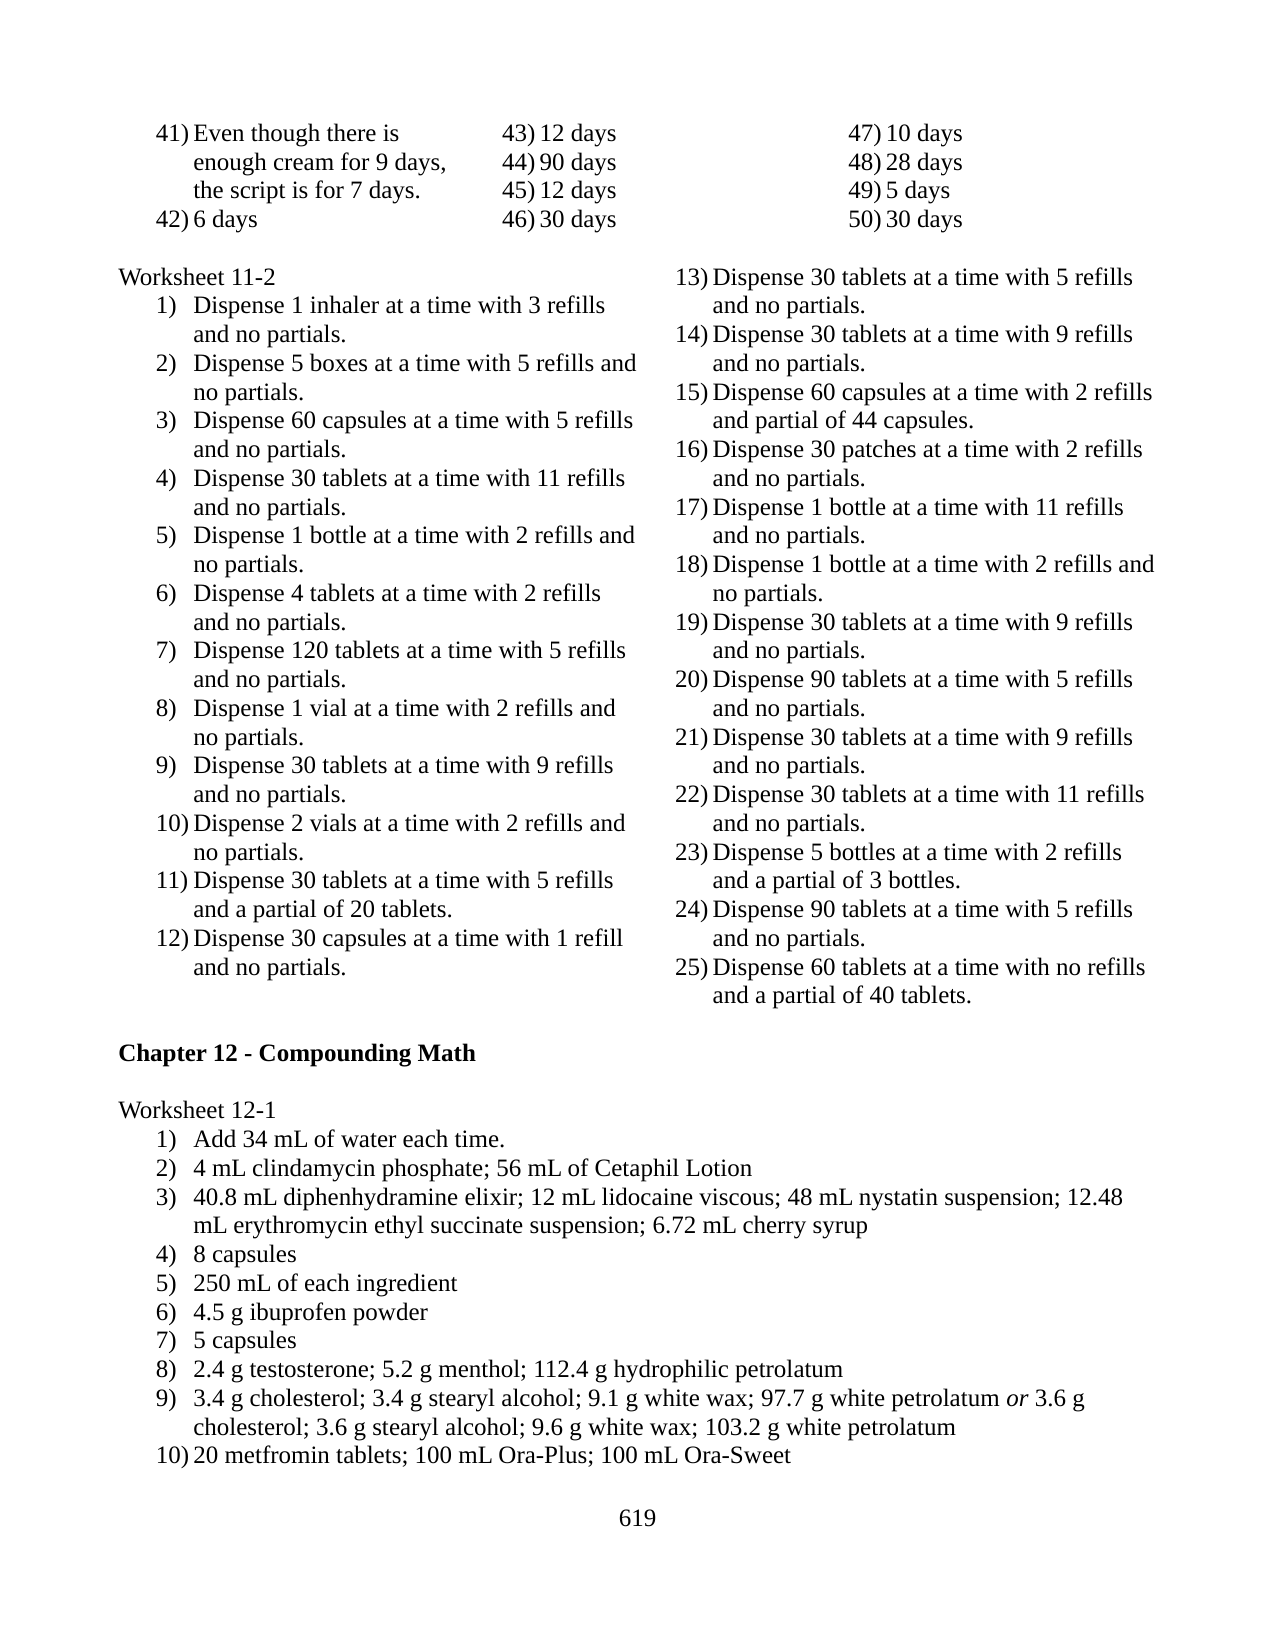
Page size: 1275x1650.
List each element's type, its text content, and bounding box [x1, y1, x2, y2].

list Dispense 90 tablets at a time with 5 refills and no partials. [675, 664, 1157, 722]
list Dispense 30 tablets at a time with 9 refills and no partials. [675, 607, 1157, 664]
list 4.5 g ibuprofen powder [156, 1297, 1157, 1326]
list Dispense 1 inhaler at a time with 3 refills and no partials. [156, 291, 637, 348]
list 4 mL clindamycin phosphate; 56 mL of Cetaphil Lotion [156, 1153, 1157, 1182]
list 6 days [156, 204, 464, 233]
list Dispense 30 tablets at a time with 5 refills and no partials. [675, 262, 1157, 319]
list Dispense 4 tablets at a time with 2 refills and no partials. [156, 578, 637, 636]
list Dispense 30 tablets at a time with 9 refills and no partials. [156, 751, 637, 808]
list Dispense 120 tablets at a time with 5 refills and no partials. [156, 636, 637, 693]
list 5 days [848, 176, 1157, 204]
list Dispense 30 tablets at a time with 11 refills and no partials. [675, 779, 1157, 837]
list 30 days [848, 204, 1157, 233]
list 28 days [848, 147, 1157, 176]
list Dispense 1 bottle at a time with 11 refills and no partials. [675, 492, 1157, 549]
list 30 days [502, 204, 811, 233]
list Dispense 30 tablets at a time with 11 refills and no partials. [156, 463, 637, 521]
list Add 34 mL of water each time. [156, 1124, 1157, 1153]
list 90 days [502, 147, 811, 176]
list 20 metfromin tablets; 100 mL Ora-Plus; 100 mL Ora-Sweet [156, 1441, 1157, 1469]
list 250 mL of each ingredient [156, 1268, 1157, 1297]
list 2.4 g testosterone; 5.2 g menthol; 112.4 g hydrophilic petrolatum [156, 1354, 1157, 1383]
list Dispense 30 tablets at a time with 9 refills and no partials. [675, 722, 1157, 779]
list Dispense 30 capsules at a time with 1 refill and no partials. [156, 923, 637, 981]
text Chapter 12 - Compounding Math [118, 1038, 1157, 1067]
list Dispense 90 tablets at a time with 5 refills and no partials. [675, 894, 1157, 952]
list Even though there is enough cream for 9 days, the script is for 7 days. [156, 118, 464, 204]
list Dispense 2 vials at a time with 2 refills and no partials. [156, 808, 637, 866]
list Dispense 1 bottle at a time with 2 refills and no partials. [675, 549, 1157, 607]
list Dispense 5 bottles at a time with 2 refills and a partial of 3 bottles. [675, 837, 1157, 894]
list 10 days [848, 118, 1157, 147]
list 3.4 g cholesterol; 3.4 g stearyl alcohol; 9.1 g white wax; 97.7 g white petrolatum or 3.6 g cholesterol; 3.6 g stearyl alcohol; 9.6 g white wax; 103.2 g white petrolatum [156, 1383, 1157, 1441]
list 12 days [502, 118, 811, 147]
list 5 capsules [156, 1326, 1157, 1354]
list Dispense 5 boxes at a time with 5 refills and no partials. [156, 348, 637, 406]
list Dispense 60 tablets at a time with no refills and a partial of 40 tablets. [675, 952, 1157, 1009]
list Dispense 1 vial at a time with 2 refills and no partials. [156, 693, 637, 751]
list Dispense 30 patches at a time with 2 refills and no partials. [675, 434, 1157, 492]
list Dispense 60 capsules at a time with 2 refills and partial of 44 capsules. [675, 377, 1157, 434]
list 40.8 mL diphenhydramine elixir; 12 mL lidocaine viscous; 48 mL nystatin suspension; 12.48 mL erythromycin ethyl succinate suspension; 6.72 mL cherry syrup [156, 1182, 1157, 1239]
text Worksheet 11-2 [118, 262, 637, 291]
list Dispense 60 capsules at a time with 5 refills and no partials. [156, 406, 637, 463]
list 8 capsules [156, 1239, 1157, 1268]
text Worksheet 12-1 [118, 1096, 1157, 1124]
list Dispense 30 tablets at a time with 9 refills and no partials. [675, 319, 1157, 377]
list Dispense 1 bottle at a time with 2 refills and no partials. [156, 521, 637, 578]
list 12 days [502, 176, 811, 204]
list Dispense 30 tablets at a time with 5 refills and a partial of 20 tablets. [156, 866, 637, 923]
